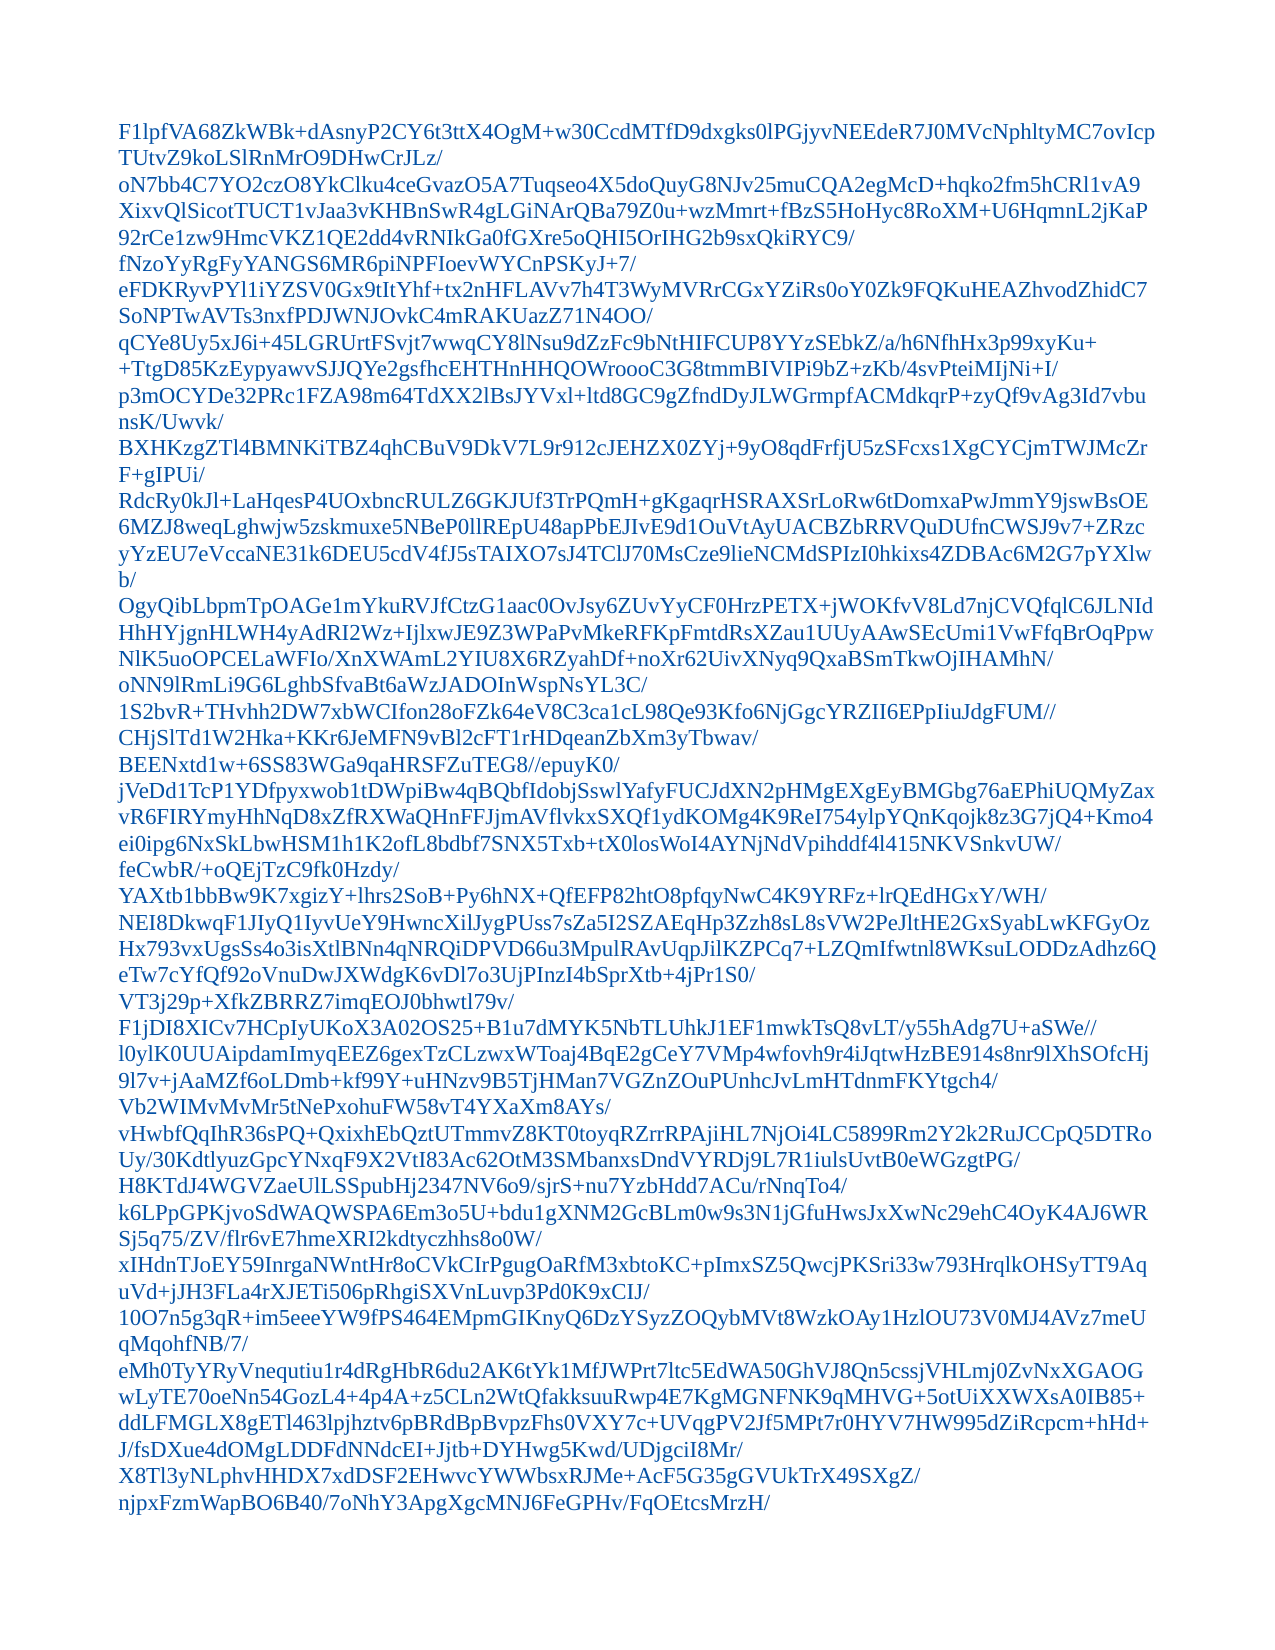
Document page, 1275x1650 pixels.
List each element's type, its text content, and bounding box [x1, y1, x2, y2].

text F1lpfVA68ZkWBk+dAsnyP2CY6t3ttX4OgM+w30CcdMTfD9dxgks0lPGjyvNEEdeR7J0MVcNphltyMC7ovIcpTUtvZ9koLSlRnMrO9DHwCrJLz/oN7bb4C7YO2czO8YkClku4ceGvazO5A7Tuqseo4X5doQuyG8NJv25muCQA2egMcD+hqko2fm5hCRl1vA9XixvQlSicotTUCT1vJaa3vKHBnSwR4gLGiNArQBa79Z0u+wzMmrt+fBzS5HoHyc8RoXM+U6HqmnL2jKaP92rCe1zw9HmcVKZ1QE2dd4vRNIkGa0fGXre5oQHI5OrIHG2b9sxQkiRYC9/fNzoYyRgFyYANGS6MR6piNPFIoevWYCnPSKyJ+7/eFDKRyvPYl1iYZSV0Gx9tItYhf+tx2nHFLAVv7h4T3WyMVRrCGxYZiRs0oY0Zk9FQKuHEAZhvodZhidC7SoNPTwAVTs3nxfPDJWNJOvkC4mRAKUazZ71N4OO/qCYe8Uy5xJ6i+45LGRUrtFSvjt7wwqCY8lNsu9dZzFc9bNtHIFCUP8YYzSEbkZ/a/h6NfhHx3p99xyKu++TtgD85KzEypyawvSJJQYe2gsfhcEHTHnHHQOWroooC3G8tmmBIVIPi9bZ+zKb/4svPteiMIjNi+I/p3mOCYDe32PRc1FZA98m64TdXX2lBsJYVxl+ltd8GC9gZfndDyJLWGrmpfACMdkqrP+zyQf9vAg3Id7vbunsK/Uwvk/BXHKzgZTl4BMNKiTBZ4qhCBuV9DkV7L9r912cJEHZX0ZYj+9yO8qdFrfjU5zSFcxs1XgCYCjmTWJMcZrF+gIPUi/RdcRy0kJl+LaHqesP4UOxbncRULZ6GKJUf3TrPQmH+gKgaqrHSRAXSrLoRw6tDomxaPwJmmY9jswBsOE6MZJ8weqLghwjw5zskmuxe5NBeP0llREpU48apPbEJIvE9d1OuVtAyUACBZbRRVQuDUfnCWSJ9v7+ZRzcyYzEU7eVccaNE31k6DEU5cdV4fJ5sTAIXO7sJ4TClJ70MsCze9lieNCMdSPIzI0hkixs4ZDBAc6M2G7pYXlwb/OgyQibLbpmTpOAGe1mYkuRVJfCtzG1aac0OvJsy6ZUvYyCF0HrzPETX+jWOKfvV8Ld7njCVQfqlC6JLNIdHhHYjgnHLWH4yAdRI2Wz+IjlxwJE9Z3WPaPvMkeRFKpFmtdRsXZau1UUyAAwSEcUmi1VwFfqBrOqPpwNlK5uoOPCELaWFIo/XnXWAmL2YIU8X6RZyahDf+noXr62UivXNyq9QxaBSmTkwOjIHAMhN/oNN9lRmLi9G6LghbSfvaBt6aWzJADOInWspNsYL3C/1S2bvR+THvhh2DW7xbWCIfon28oFZk64eV8C3ca1cL98Qe93Kfo6NjGgcYRZII6EPpIiuJdgFUM//CHjSlTd1W2Hka+KKr6JeMFN9vBl2cFT1rHDqeanZbXm3yTbwav/BEENxtd1w+6SS83WGa9qaHRSFZuTEG8//epuyK0/jVeDd1TcP1YDfpyxwob1tDWpiBw4qBQbfIdobjSswlYafyFUCJdXN2pHMgEXgEyBMGbg76aEPhiUQMyZaxvR6FIRYmyHhNqD8xZfRXWaQHnFFJjmAVflvkxSXQf1ydKOMg4K9ReI754ylpYQnKqojk8z3G7jQ4+Kmo4ei0ipg6NxSkLbwHSM1h1K2ofL8bdbf7SNX5Txb+tX0losWoI4AYNjNdVpihddf4l415NKVSnkvUW/feCwbR/+oQEjTzC9fk0Hzdy/YAXtb1bbBw9K7xgizY+lhrs2SoB+Py6hNX+QfEFP82htO8pfqyNwC4K9YRFz+lrQEdHGxY/WH/NEI8DkwqF1JIyQ1IyvUeY9HwncXilJygPUss7sZa5I2SZAEqHp3Zzh8sL8sVW2PeJltHE2GxSyabLwKFGyOzHx793vxUgsSs4o3isXtlBNn4qNRQiDPVD66u3MpulRAvUqpJilKZPCq7+LZQmIfwtnl8WKsuLODDzAdhz6QeTw7cYfQf92oVnuDwJXWdgK6vDl7o3UjPInzI4bSprXtb+4jPr1S0/VT3j29p+XfkZBRRZ7imqEOJ0bhwtl79v/F1jDI8XICv7HCpIyUKoX3A02OS25+B1u7dMYK5NbTLUhkJ1EF1mwkTsQ8vLT/y55hAdg7U+aSWe//l0ylK0UUAipdamImyqEEZ6gexTzCLzwxWToaj4BqE2gCeY7VMp4wfovh9r4iJqtwHzBE914s8nr9lXhSOfcHj9l7v+jAaMZf6oLDmb+kf99Y+uHNzv9B5TjHMan7VGZnZOuPUnhcJvLmHTdnmFKYtgch4/Vb2WIMvMvMr5tNePxohuFW58vT4YXaXm8AYs/vHwbfQqIhR36sPQ+QxixhEbQztUTmmvZ8KT0toyqRZrrRPAjiHL7NjOi4LC5899Rm2Y2k2RuJCCpQ5DTRoUy/30KdtlyuzGpcYNxqF9X2VtI83Ac62OtM3SMbanxsDndVYRDj9L7R1iulsUvtB0eWGzgtPG/H8KTdJ4WGVZaeUlLSSpubHj2347NV6o9/sjrS+nu7YzbHdd7ACu/rNnqTo4/k6LPpGPKjvoSdWAQWSPA6Em3o5U+bdu1gXNM2GcBLm0w9s3N1jGfuHwsJxXwNc29ehC4OyK4AJ6WRSj5q75/ZV/flr6vE7hmeXRI2kdtyczhhs8o0W/xIHdnTJoEY59InrgaNWntHr8oCVkCIrPgugOaRfM3xbtoKC+pImxSZ5QwcjPKSri33w793HrqlkOHSyTT9AquVd+jJH3FLa4rXJETi506pRhgiSXVnLuvp3Pd0K9xCIJ/10O7n5g3qR+im5eeeYW9fPS464EMpmGIKnyQ6DzYSyzZOQybMVt8WzkOAy1HzlOU73V0MJ4AVz7meUqMqohfNB/7/eMh0TyYRyVnequtiu1r4dRgHbR6du2AK6tYk1MfJWPrt7ltc5EdWA50GhVJ8Qn5cssjVHLmj0ZvNxXGAOGwLyTE70oeNn54GozL4+4p4A+z5CLn2WtQfakksuuRwp4E7KgMGNFNK9qMHVG+5otUiXXWXsA0IB85+ddLFMGLX8gETl463lpjhztv6pBRdBpBvpzFhs0VXY7c+UVqgPV2Jf5MPt7r0HYV7HW995dZiRcpcm+hHd+J/fsDXue4dOMgLDDFdNNdcEI+Jjtb+DYHwg5Kwd/UDjgciI8Mr/X8Tl3yNLphvHHDX7xdDSF2EHwvcYWWbsxRJMe+AcF5G35gGVUkTrX49SXgZ/njpxFzmWapBO6B40/7oNhY3ApgXgcMNJ6FeGPHv/FqOEtcsMrzH/ [118, 118, 1157, 1515]
